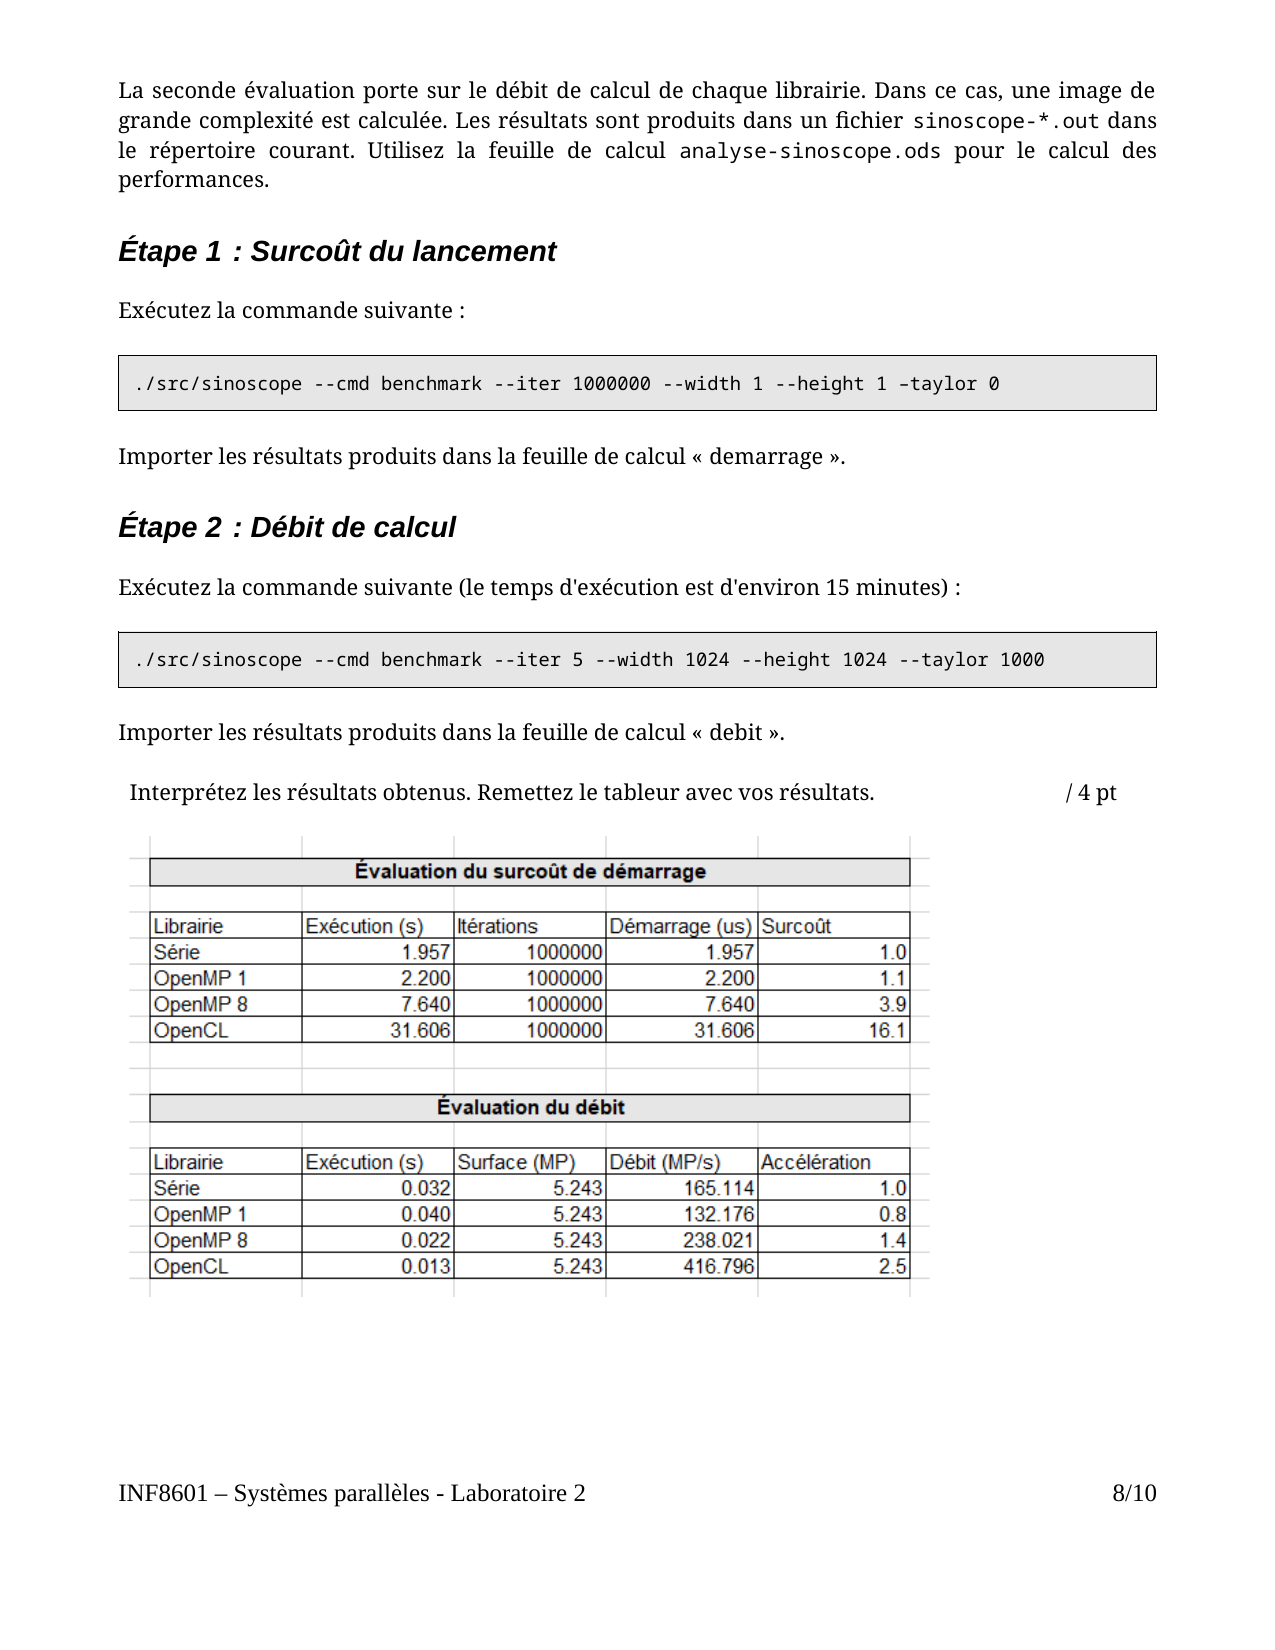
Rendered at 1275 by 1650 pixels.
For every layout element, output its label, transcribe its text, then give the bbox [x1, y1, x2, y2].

subtitle Étape 1 : Surcoût du lancement [118, 234, 1157, 268]
text Exécutez la commande suivante (le temps d'exécution est d'environ 15 minutes) : [118, 572, 1157, 601]
table_header [941, 762, 1049, 1311]
subtitle Étape 2 : Débit de calcul [118, 511, 1157, 544]
text La seconde évaluation porte sur le débit de calcul de chaque librairie. Dans ce cas, une image de grande complexité est calculée. Les résultats sont produits dans un fichier sinoscope-*.out dans le répertoire courant. Utilisez la feuille de calcul analyse-sinoscope.ods pour le calcul des performances. [118, 75, 1157, 194]
text ./src/sinoscope --cmd benchmark --iter 1000000 --width 1 --height 1 –taylor 0 [119, 356, 1156, 410]
table_header Interprétez les résultats obtenus. Remettez le tableur avec vos résultats. [118, 762, 941, 1311]
text Importer les résultats produits dans la feuille de calcul « demarrage ». [118, 441, 1157, 471]
text Importer les résultats produits dans la feuille de calcul « debit ». [118, 717, 1157, 747]
text Exécutez la commande suivante : [118, 295, 1157, 325]
table_header / 4 pt [1049, 762, 1157, 1311]
text ./src/sinoscope --cmd benchmark --iter 5 --width 1024 --height 1024 --taylor 1000 [119, 633, 1156, 687]
